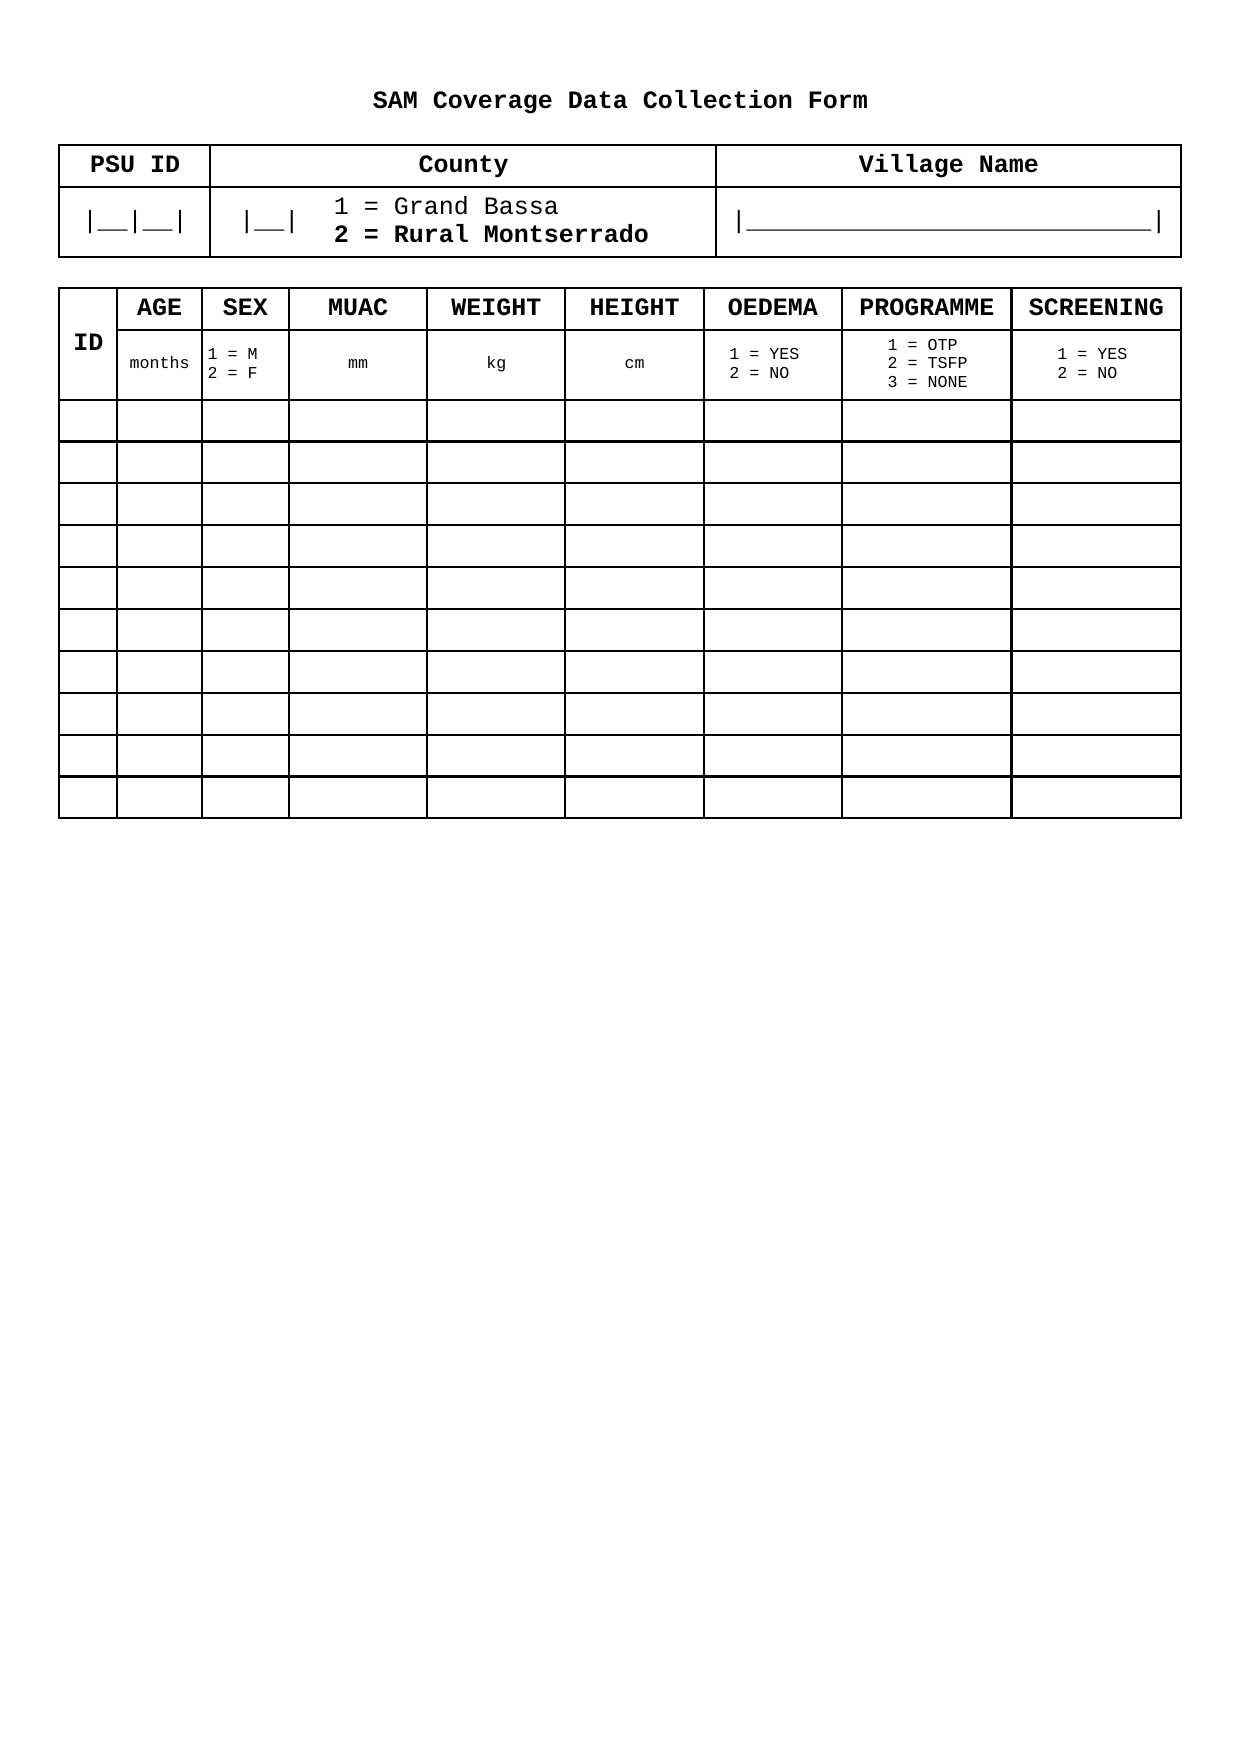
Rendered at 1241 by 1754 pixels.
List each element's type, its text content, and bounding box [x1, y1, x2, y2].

table_cell [566, 568, 703, 608]
table_cell [705, 610, 841, 650]
table_cell [705, 568, 841, 608]
table_cell [118, 526, 201, 566]
table_cell [705, 401, 841, 440]
table_cell [118, 736, 201, 775]
table_cell 1 = Grand Bassa 2 = Rural Montserrado [328, 188, 715, 256]
table_cell [428, 526, 564, 566]
table_cell [203, 401, 288, 440]
table_header MUAC [290, 289, 426, 328]
table_cell [290, 401, 426, 440]
table_cell [566, 652, 703, 692]
table_cell |__| [211, 188, 328, 256]
table_cell [705, 736, 841, 775]
table_cell [60, 652, 116, 692]
table_cell [843, 568, 1010, 608]
table_cell [843, 610, 1010, 650]
table_cell [566, 694, 703, 733]
table_cell [203, 484, 288, 524]
table_cell [843, 694, 1010, 733]
table_cell [566, 778, 703, 817]
table_header WEIGHT [428, 289, 564, 328]
table_cell [203, 443, 288, 482]
table_cell |__|__| [60, 188, 209, 256]
table_cell [203, 736, 288, 775]
table_cell mm [290, 331, 426, 398]
table_cell [203, 610, 288, 650]
table_cell 1 = M 2 = F [203, 331, 288, 398]
table_cell [118, 568, 201, 608]
table_cell [203, 778, 288, 817]
table_cell kg [428, 331, 564, 398]
table_cell [118, 778, 201, 817]
table_cell [428, 694, 564, 733]
table_cell [203, 568, 288, 608]
table_cell [290, 736, 426, 775]
table_cell [428, 443, 564, 482]
table_header AGE [118, 289, 201, 328]
table_cell cm [566, 331, 703, 398]
table_cell [290, 652, 426, 692]
table_cell [60, 778, 116, 817]
table_cell [1013, 610, 1180, 650]
table_cell [705, 778, 841, 817]
table_cell 1 = YES 2 = NO [1013, 331, 1180, 398]
table_cell [118, 652, 201, 692]
table_cell [843, 652, 1010, 692]
table_cell [705, 443, 841, 482]
table_cell 1 = OTP 2 = TSFP 3 = NONE [843, 331, 1010, 398]
table_cell [843, 736, 1010, 775]
table_cell |___________________________| [717, 188, 1180, 256]
table_cell [566, 526, 703, 566]
table_cell [428, 484, 564, 524]
table_cell [290, 778, 426, 817]
table_cell [1013, 568, 1180, 608]
table_cell [566, 484, 703, 524]
table_cell [428, 568, 564, 608]
table_cell [566, 443, 703, 482]
table_cell [705, 484, 841, 524]
table_cell [60, 443, 116, 482]
table_header SCREENING [1013, 289, 1180, 328]
table_cell [843, 778, 1010, 817]
table_cell [843, 443, 1010, 482]
table_cell months [118, 331, 201, 398]
table_cell [705, 694, 841, 733]
table_cell [60, 736, 116, 775]
table_cell [1013, 526, 1180, 566]
table_cell [1013, 443, 1180, 482]
table_header PROGRAMME [843, 289, 1010, 328]
table_cell [566, 736, 703, 775]
table_cell [705, 652, 841, 692]
table_cell [1013, 736, 1180, 775]
table_header OEDEMA [705, 289, 841, 328]
table_cell [60, 568, 116, 608]
table_cell [843, 401, 1010, 440]
table_cell [843, 526, 1010, 566]
table_cell [60, 610, 116, 650]
table_cell [428, 652, 564, 692]
table_header County [211, 146, 715, 186]
text SAM Coverage Data Collection Form [59, 87, 1181, 116]
table_cell [290, 443, 426, 482]
table_cell [290, 568, 426, 608]
table_cell [428, 778, 564, 817]
table_cell [566, 401, 703, 440]
table_cell [290, 610, 426, 650]
table_cell 1 = YES 2 = NO [705, 331, 841, 398]
table_cell [60, 401, 116, 440]
table_header SEX [203, 289, 288, 328]
table_header HEIGHT [566, 289, 703, 328]
table_cell [118, 694, 201, 733]
table_cell [1013, 694, 1180, 733]
table_header PSU ID [60, 146, 209, 186]
table_cell [203, 652, 288, 692]
table_cell [118, 401, 201, 440]
table_cell [290, 694, 426, 733]
table_cell [60, 694, 116, 733]
table_cell [60, 526, 116, 566]
table_cell [60, 484, 116, 524]
table_cell [1013, 484, 1180, 524]
table_cell [290, 526, 426, 566]
table_cell [203, 526, 288, 566]
table_header ID [60, 289, 116, 398]
table_cell [290, 484, 426, 524]
table_header Village Name [717, 146, 1180, 186]
table_cell [118, 484, 201, 524]
table_cell [1013, 401, 1180, 440]
table_cell [843, 484, 1010, 524]
table_cell [428, 401, 564, 440]
table_cell [118, 443, 201, 482]
table_cell [566, 610, 703, 650]
table_cell [118, 610, 201, 650]
table_cell [1013, 778, 1180, 817]
table_cell [428, 736, 564, 775]
table_cell [428, 610, 564, 650]
table_cell [705, 526, 841, 566]
table_cell [1013, 652, 1180, 692]
table_cell [203, 694, 288, 733]
